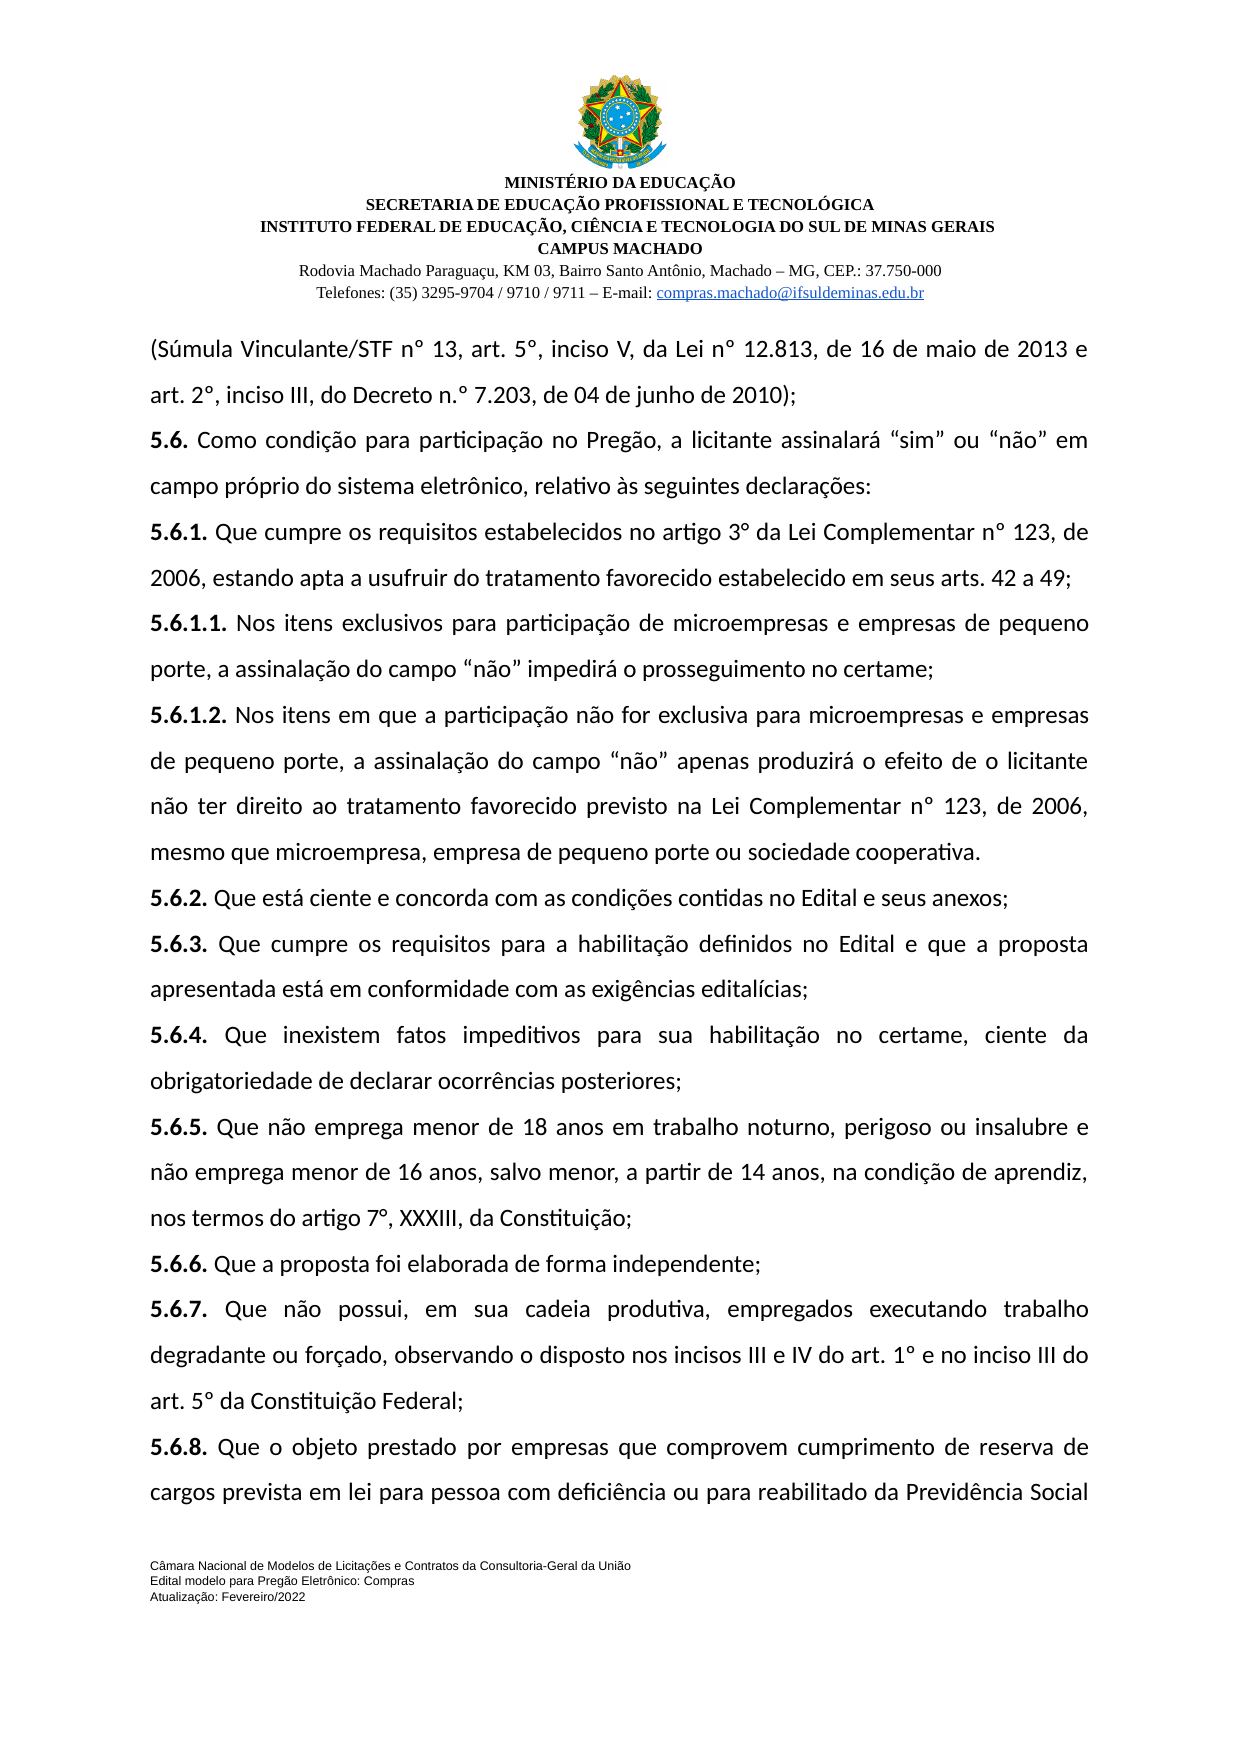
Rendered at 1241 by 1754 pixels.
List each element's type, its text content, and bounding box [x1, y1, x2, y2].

text 5.6.5. Que não emprega menor de 18 anos em trabalho noturno, perigoso ou insalubre e não emprega menor de 16 anos, salvo menor, a partir de 14 anos, na condição de aprendiz, nos termos do artigo 7°, XXXIII, da Constituição; [150, 1111, 1090, 1233]
text 5.6.3. Que cumpre os requisitos para a habilitação definidos no Edital e que a proposta apresentada está em conformidade com as exigências editalícias; [150, 928, 1090, 1004]
text 5.6.1. Que cumpre os requisitos estabelecidos no artigo 3° da Lei Complementar nº 123, de 2006, estando apta a usufruir do tratamento favorecido estabelecido em seus arts. 42 a 49; [150, 516, 1090, 592]
picture [573, 75, 667, 169]
text 5.6.6. Que a proposta foi elaborada de forma independente; [150, 1248, 1090, 1278]
text 5.6.2. Que está ciente e concorda com as condições contidas no Edital e seus anexos; [150, 882, 1090, 912]
picture [639, 150, 650, 156]
picture [613, 164, 628, 169]
text 5.6.1.2. Nos itens em que a participação não for exclusiva para microempresas e empresas de pequeno porte, a assinalação do campo “não” apenas produzirá o efeito de o licitante não ter direito ao tratamento favorecido previsto na Lei Complementar nº 123, de 2006, mesmo que microempresa, empresa de pequeno porte ou sociedade cooperativa. [150, 699, 1090, 867]
text 5.6.4. Que inexistem fatos impeditivos para sua habilitação no certame, ciente da obrigatoriedade de declarar ocorrências posteriores; [150, 1019, 1090, 1095]
text 5.6.1.1. Nos itens exclusivos para participação de microempresas e empresas de pequeno porte, a assinalação do campo “não” impedirá o prosseguimento no certame; [150, 608, 1090, 684]
text (Súmula Vinculante/STF nº 13, art. 5º, inciso V, da Lei nº 12.813, de 16 de maio de 2013 e art. 2º, inciso III, do Decreto n.º 7.203, de 04 de junho de 2010); [150, 333, 1090, 409]
text 5.6. Como condição para participação no Pregão, a licitante assinalará “sim” ou “não” em campo próprio do sistema eletrônico, relativo às seguintes declarações: [150, 425, 1090, 501]
text 5.6.8. Que o objeto prestado por empresas que comprovem cumprimento de reserva de cargos prevista em lei para pessoa com deficiência ou para reabilitado da Previdência Social [150, 1431, 1090, 1507]
text 5.6.7. Que não possui, em sua cadeia produtiva, empregados executando trabalho degradante ou forçado, observando o disposto nos incisos III e IV do art. 1º e no inciso III do art. 5º da Constituição Federal; [150, 1293, 1090, 1416]
